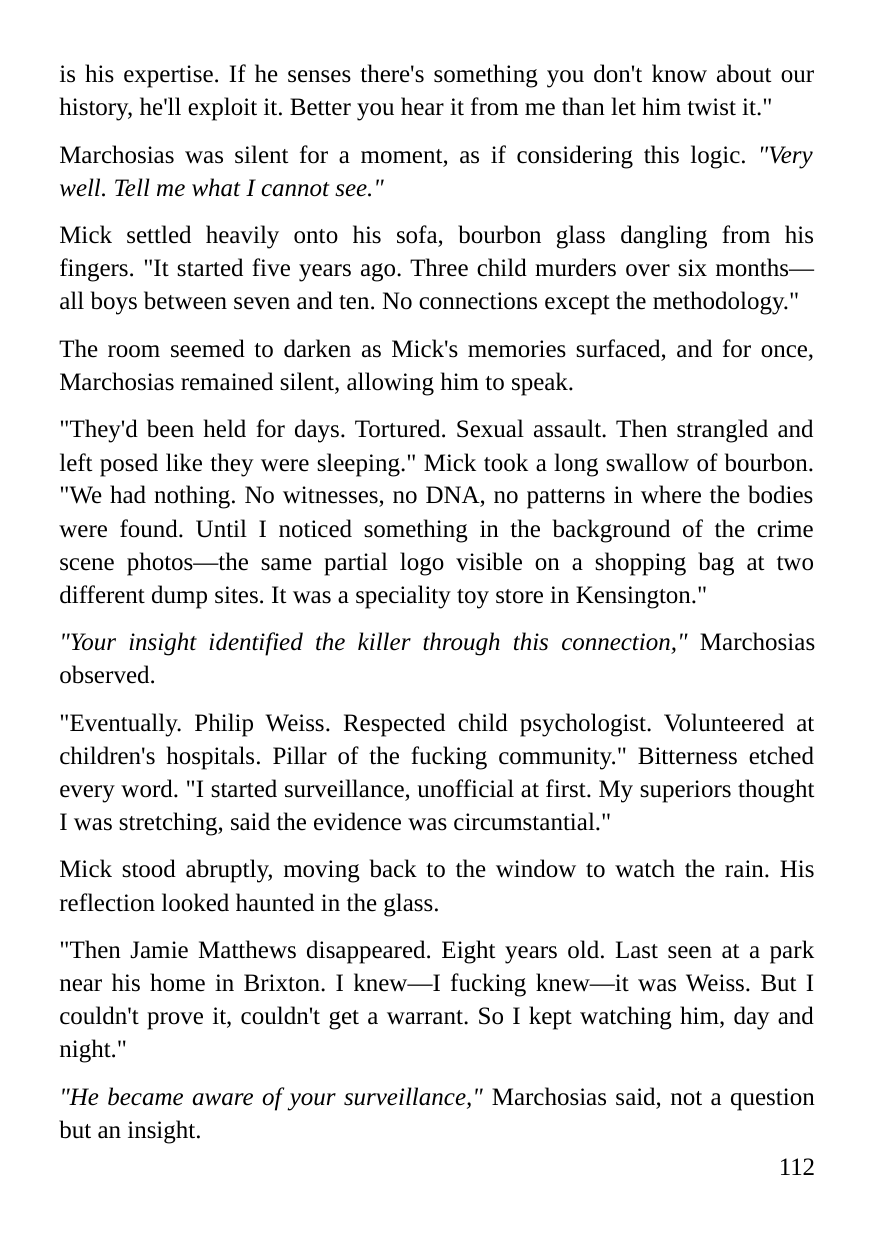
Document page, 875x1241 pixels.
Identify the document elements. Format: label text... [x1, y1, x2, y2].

text "They'd been held for days. Tortured. Sexual assault. Then strangled and left posed like they were sleeping." Mick took a long swallow of bourbon. "We had nothing. No witnesses, no DNA, no patterns in where the bodies were found. Until I noticed something in the background of the crime scene photos—the same partial logo visible on a shopping bag at two different dump sites. It was a speciality toy store in Kensington." [59, 414, 815, 608]
text The room seemed to darken as Mick's memories surfaced, and for once, Marchosias remained silent, allowing him to speak. [59, 334, 815, 396]
text "Eventually. Philip Weiss. Respected child psychologist. Volunteered at children's hospitals. Pillar of the fucking community." Bitterness etched every word. "I started surveillance, unofficial at first. My superiors thought I was stretching, said the evidence was circumstantial." [59, 708, 815, 836]
text "Then Jamie Matthews disappeared. Eight years old. Last seen at a park near his home in Brixton. I knew—I fucking knew—it was Weiss. But I couldn't prove it, couldn't get a warrant. So I kept watching him, day and night." [59, 935, 815, 1063]
text is his expertise. If he senses there's something you don't know about our history, he'll exploit it. Better you hear it from me than let him twist it." [59, 59, 815, 121]
text "He became aware of your surveillance," Marchosias said, not a question but an insight. [59, 1082, 815, 1144]
text Marchosias was silent for a moment, as if considering this logic. "Very well. Tell me what I cannot see." [59, 140, 815, 201]
text "Your insight identified the killer through this connection," Marchosias observed. [59, 627, 815, 689]
text Mick stood abruptly, moving back to the window to watch the rain. His reflection looked haunted in the glass. [59, 854, 815, 916]
text Mick settled heavily onto his sofa, bourbon glass dangling from his fingers. "It started five years ago. Three child murders over six months—all boys between seven and ten. No connections except the methodology." [59, 220, 815, 315]
